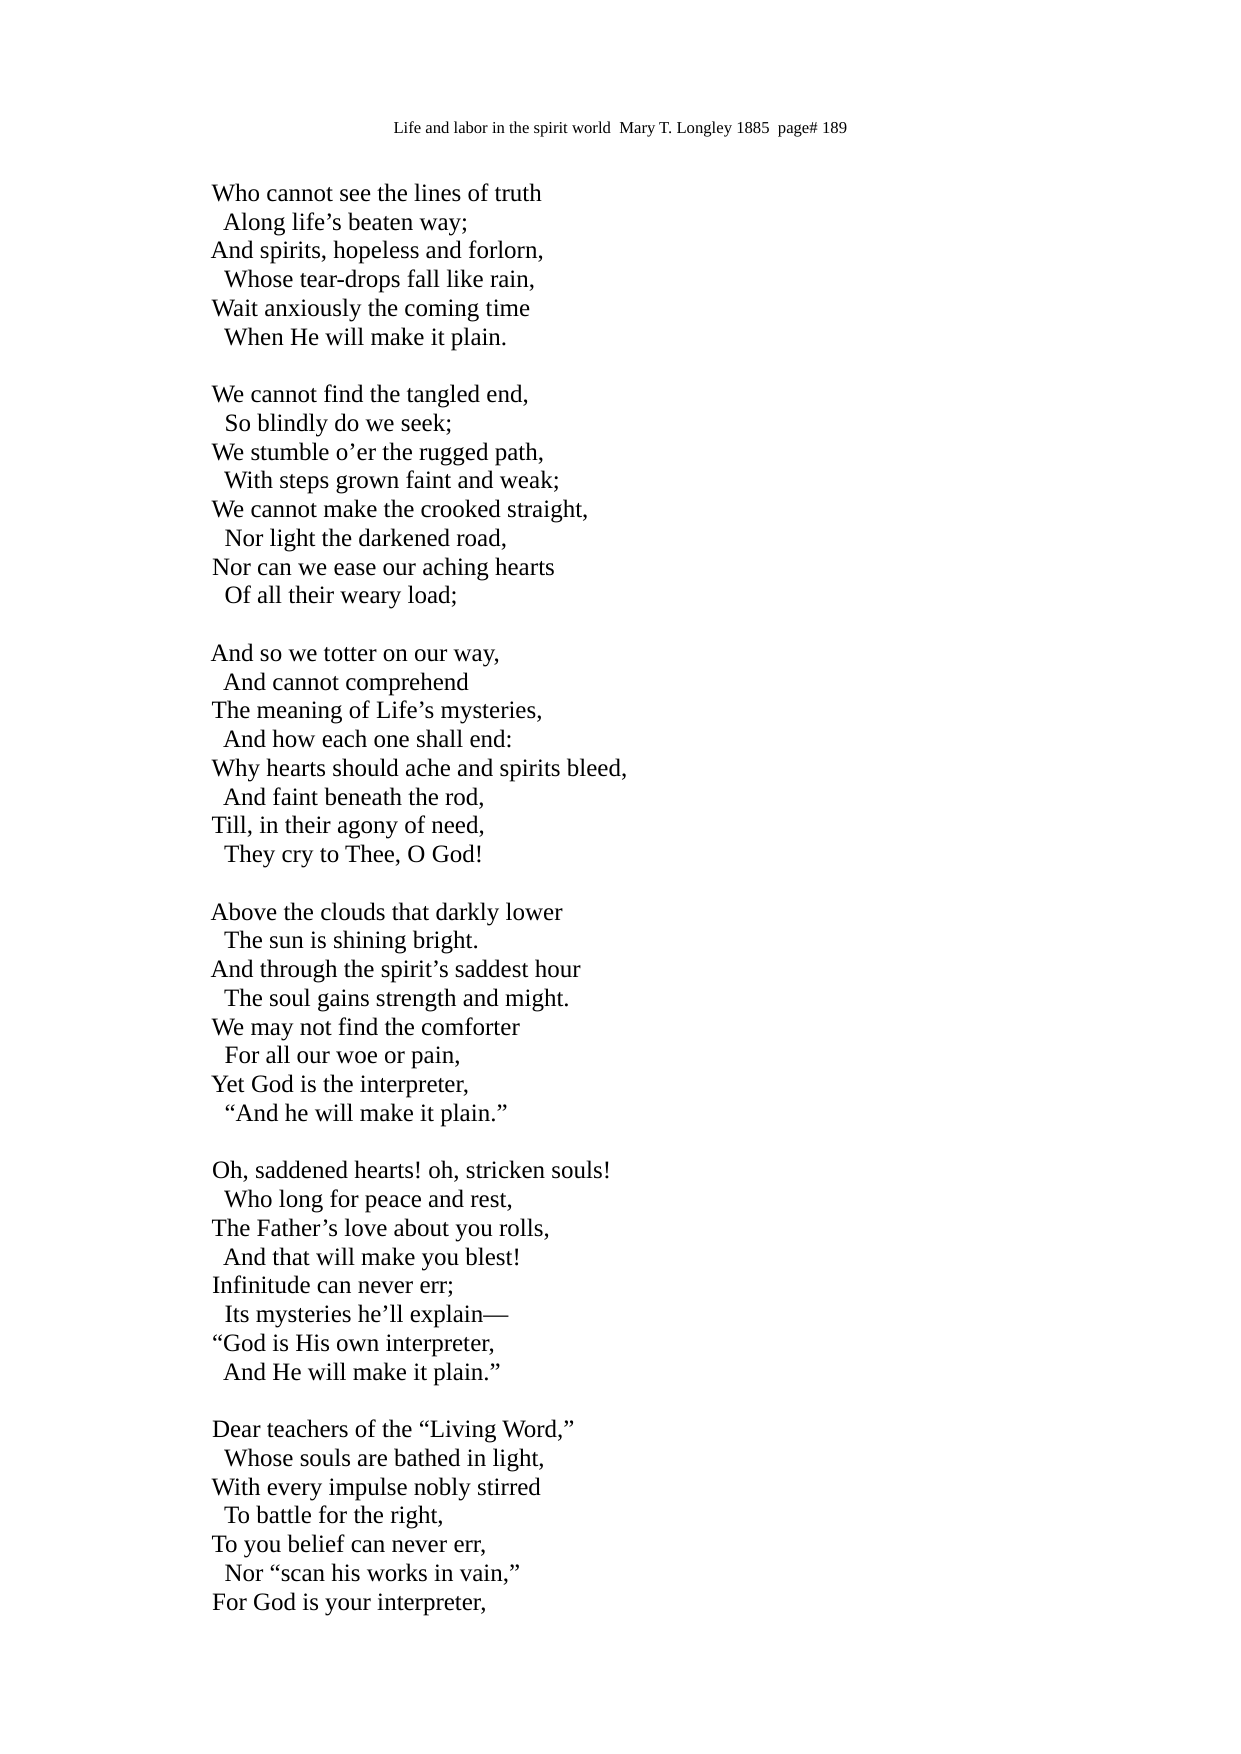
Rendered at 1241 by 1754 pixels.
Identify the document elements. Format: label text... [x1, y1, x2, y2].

text And cannot comprehend [118, 667, 1122, 696]
text For God is your interpreter, [118, 1587, 1122, 1616]
text To battle for the right, [118, 1501, 1122, 1529]
text With steps grown faint and weak; [118, 466, 1122, 494]
text When He will make it plain. [118, 322, 1122, 351]
text Along life’s beaten way; [118, 207, 1122, 236]
text And how each one shall end: [118, 724, 1122, 753]
text Nor light the darkened road, [118, 523, 1122, 552]
text Who long for peace and rest, [118, 1184, 1122, 1213]
text They cry to Thee, O God! [118, 839, 1122, 868]
text We cannot make the crooked straight, [118, 494, 1122, 523]
text Of all their weary load; [118, 581, 1122, 609]
text Whose souls are bathed in light, [118, 1443, 1122, 1472]
text Who cannot see the lines of truth [118, 178, 1122, 207]
text And that will make you blest! [118, 1242, 1122, 1271]
text Oh, saddened hearts! oh, stricken souls! [118, 1156, 1122, 1184]
text Dear teachers of the “Living Word,” [118, 1414, 1122, 1443]
text And through the spirit’s saddest hour [118, 954, 1122, 983]
text For all our woe or pain, [118, 1041, 1122, 1069]
text “And he will make it plain.” [118, 1098, 1122, 1127]
text Its mysteries he’ll explain— [118, 1299, 1122, 1328]
text Infinitude can never err; [118, 1271, 1122, 1299]
text Above the clouds that darkly lower [118, 897, 1122, 926]
text The meaning of Life’s mysteries, [118, 696, 1122, 724]
text Whose tear-drops fall like rain, [118, 264, 1122, 293]
text The soul gains strength and might. [118, 983, 1122, 1012]
text Yet God is the interpreter, [118, 1069, 1122, 1098]
text The Father’s love about you rolls, [118, 1213, 1122, 1242]
text With every impulse nobly stirred [118, 1472, 1122, 1501]
text The sun is shining bright. [118, 926, 1122, 954]
text We cannot find the tangled end, [118, 379, 1122, 408]
text And spirits, hopeless and forlorn, [118, 236, 1122, 264]
text We may not find the comforter [118, 1012, 1122, 1041]
text Nor can we ease our aching hearts [118, 552, 1122, 581]
text Nor “scan his works in vain,” [118, 1558, 1122, 1587]
text And He will make it plain.” [118, 1357, 1122, 1386]
text And faint beneath the rod, [118, 782, 1122, 811]
text We stumble o’er the rugged path, [118, 437, 1122, 466]
text So blindly do we seek; [118, 408, 1122, 437]
text Wait anxiously the coming time [118, 293, 1122, 322]
text Till, in their agony of need, [118, 811, 1122, 839]
text To you belief can never err, [118, 1529, 1122, 1558]
text “God is His own interpreter, [118, 1328, 1122, 1357]
text Why hearts should ache and spirits bleed, [118, 753, 1122, 782]
text And so we totter on our way, [118, 638, 1122, 667]
